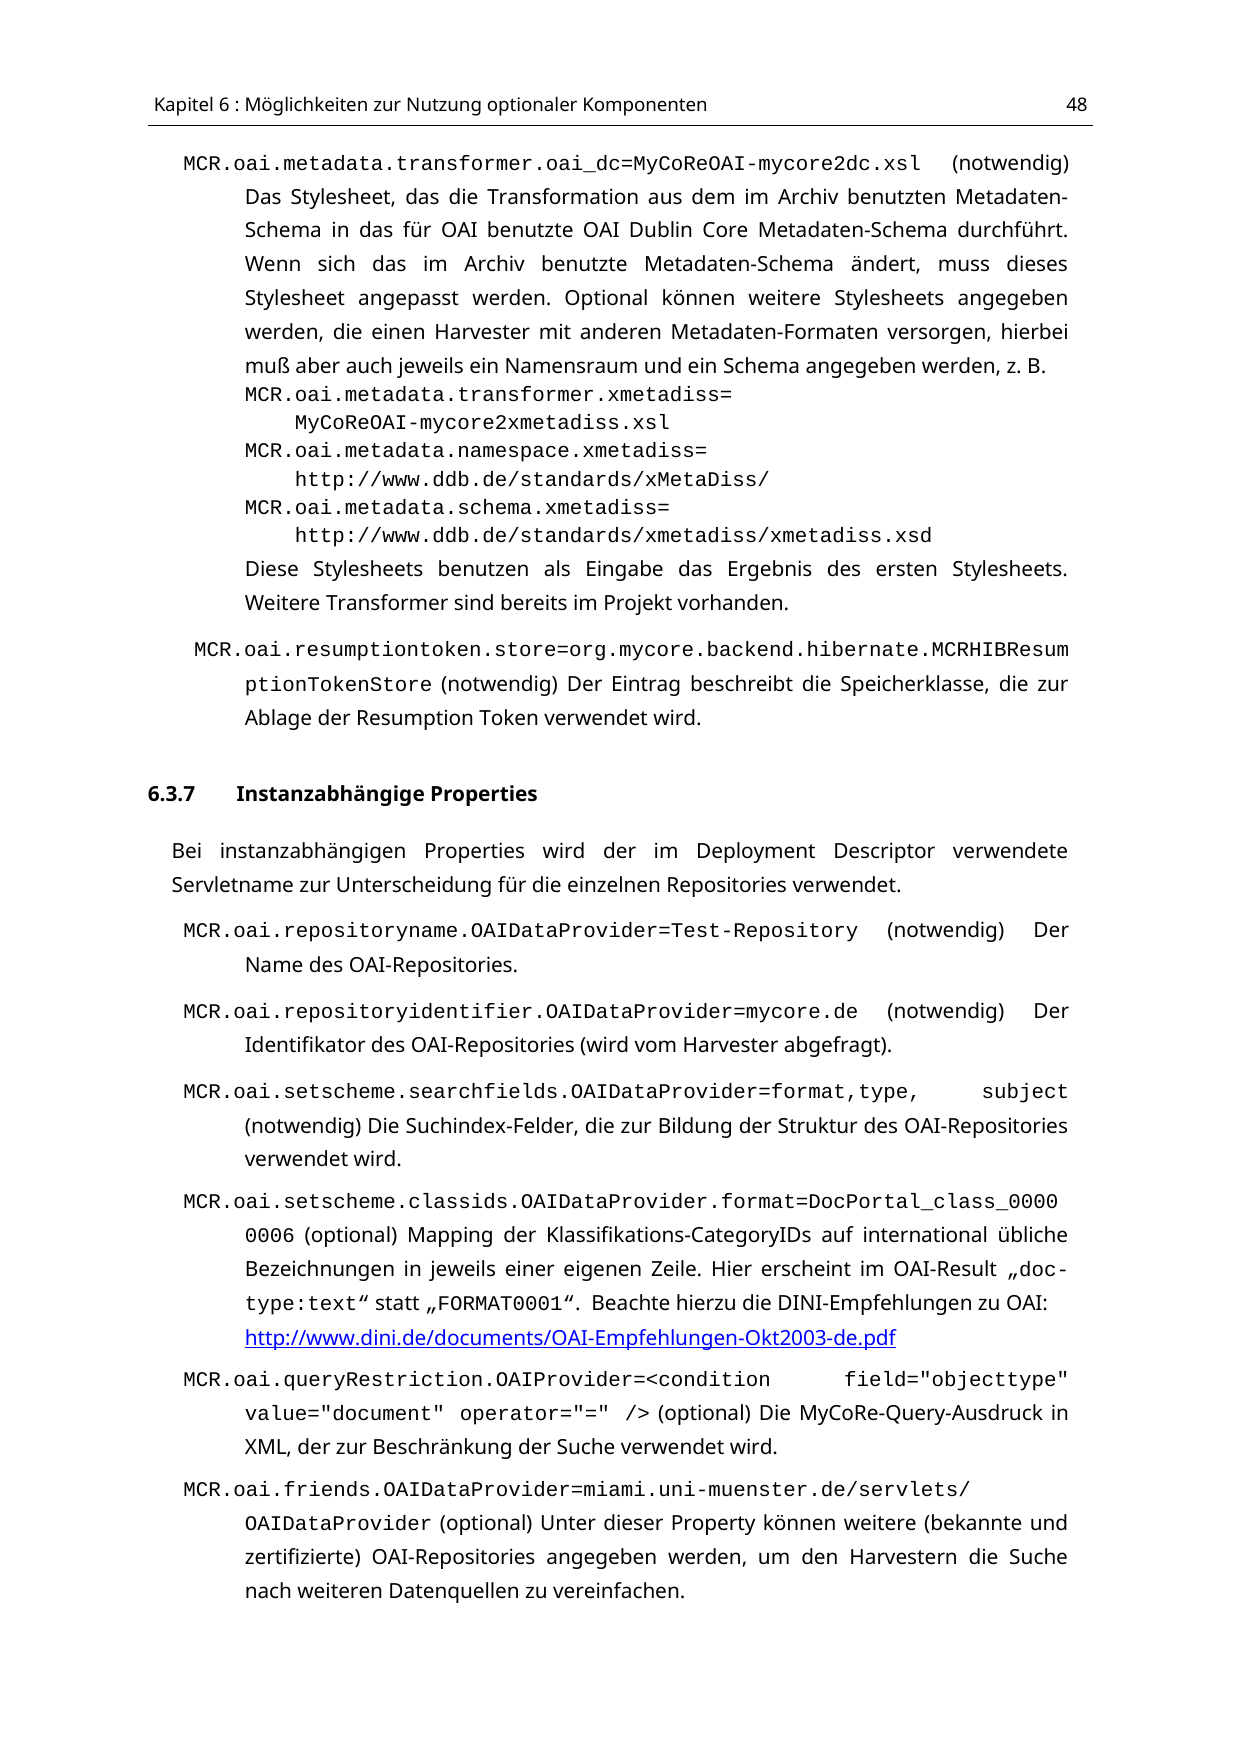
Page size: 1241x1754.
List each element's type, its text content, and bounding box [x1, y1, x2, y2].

list MCR.oai.friends.OAIDataProvider=miami.uni-muenster.de/servlets/OAIDataProvider (optional) Unter dieser Property können weitere (bekannte und zertifizierte) OAI-Repositories angegeben werden, um den Harvestern die Suche nach weiteren Datenquellen zu vereinfachen. [183, 1479, 1069, 1604]
subtitle Instanzabhängige Properties [148, 779, 1092, 807]
list MCR.oai.setscheme.searchfields.OAIDataProvider=format,type, subject (notwendig) Die Suchindex-Felder, die zur Bildung der Struktur des OAI-Repositories verwendet wird. [183, 1077, 1069, 1173]
list MCR.oai.resumptiontoken.store=org.mycore.backend.hibernate.MCRHIBResumptionTokenStore (notwendig) Der Eintrag beschreibt die Speicherklasse, die zur Ablage der Resumption Token verwendet wird. [183, 634, 1069, 731]
list MCR.oai.repositoryname.OAIDataProvider=Test-Repository (notwendig) Der Name des OAI-Repositories. [183, 916, 1069, 978]
list MCR.oai.repositoryidentifier.OAIDataProvider=mycore.de (notwendig) Der Identifikator des OAI-Repositories (wird vom Harvester abgefragt). [183, 996, 1069, 1058]
list MCR.oai.setscheme.classids.OAIDataProvider.format=DocPortal_class_00000006 (optional) Mapping der Klassifikations-CategoryIDs auf international übliche Bezeichnungen in jeweils einer eigenen Zeile. Hier erscheint im OAI-Result „doc-type:text“ statt „FORMAT0001“. Beachte hierzu die DINI-Empfehlungen zu OAI: http://www.dini.de/documents/OAI-Empfehlungen-Okt2003-de.pdf [183, 1191, 1069, 1351]
text Bei instanzabhängigen Properties wird der im Deployment Descriptor verwendete Servletname zur Unterscheidung für die einzelnen Repositories verwendet. [171, 836, 1069, 898]
list MCR.oai.queryRestriction.OAIProvider=<condition field="objecttype" value="document" operator="=" /> (optional) Die MyCoRe-Query-Ausdruck in XML, der zur Beschränkung der Suche verwendet wird. [183, 1369, 1069, 1461]
list MCR.oai.metadata.transformer.oai_dc=MyCoReOAI-mycore2dc.xsl (notwendig) Das Stylesheet, das die Transformation aus dem im Archiv benutzten Metadaten-Schema in das für OAI benutzte OAI Dublin Core Metadaten-Schema durchführt. Wenn sich das im Archiv benutzte Metadaten-Schema ändert, muss dieses Stylesheet angepasst werden. Optional können weitere Stylesheets angegeben werden, die einen Harvester mit anderen Metadaten-Formaten versorgen, hierbei muß aber auch jeweils ein Namensraum und ein Schema angegeben werden, z. B. MCR.oai.metadata.transformer.xmetadiss= MyCoReOAI-mycore2xmetadiss.xsl MCR.oai.metadata.namespace.xmetadiss= http://www.ddb.de/standards/xMetaDiss/ MCR.oai.metadata.schema.xmetadiss= http://www.ddb.de/standards/xmetadiss/xmetadiss.xsd Diese Stylesheets benutzen als Eingabe das Ergebnis des ersten Stylesheets. Weitere Transformer sind bereits im Projekt vorhanden. [183, 148, 1069, 616]
